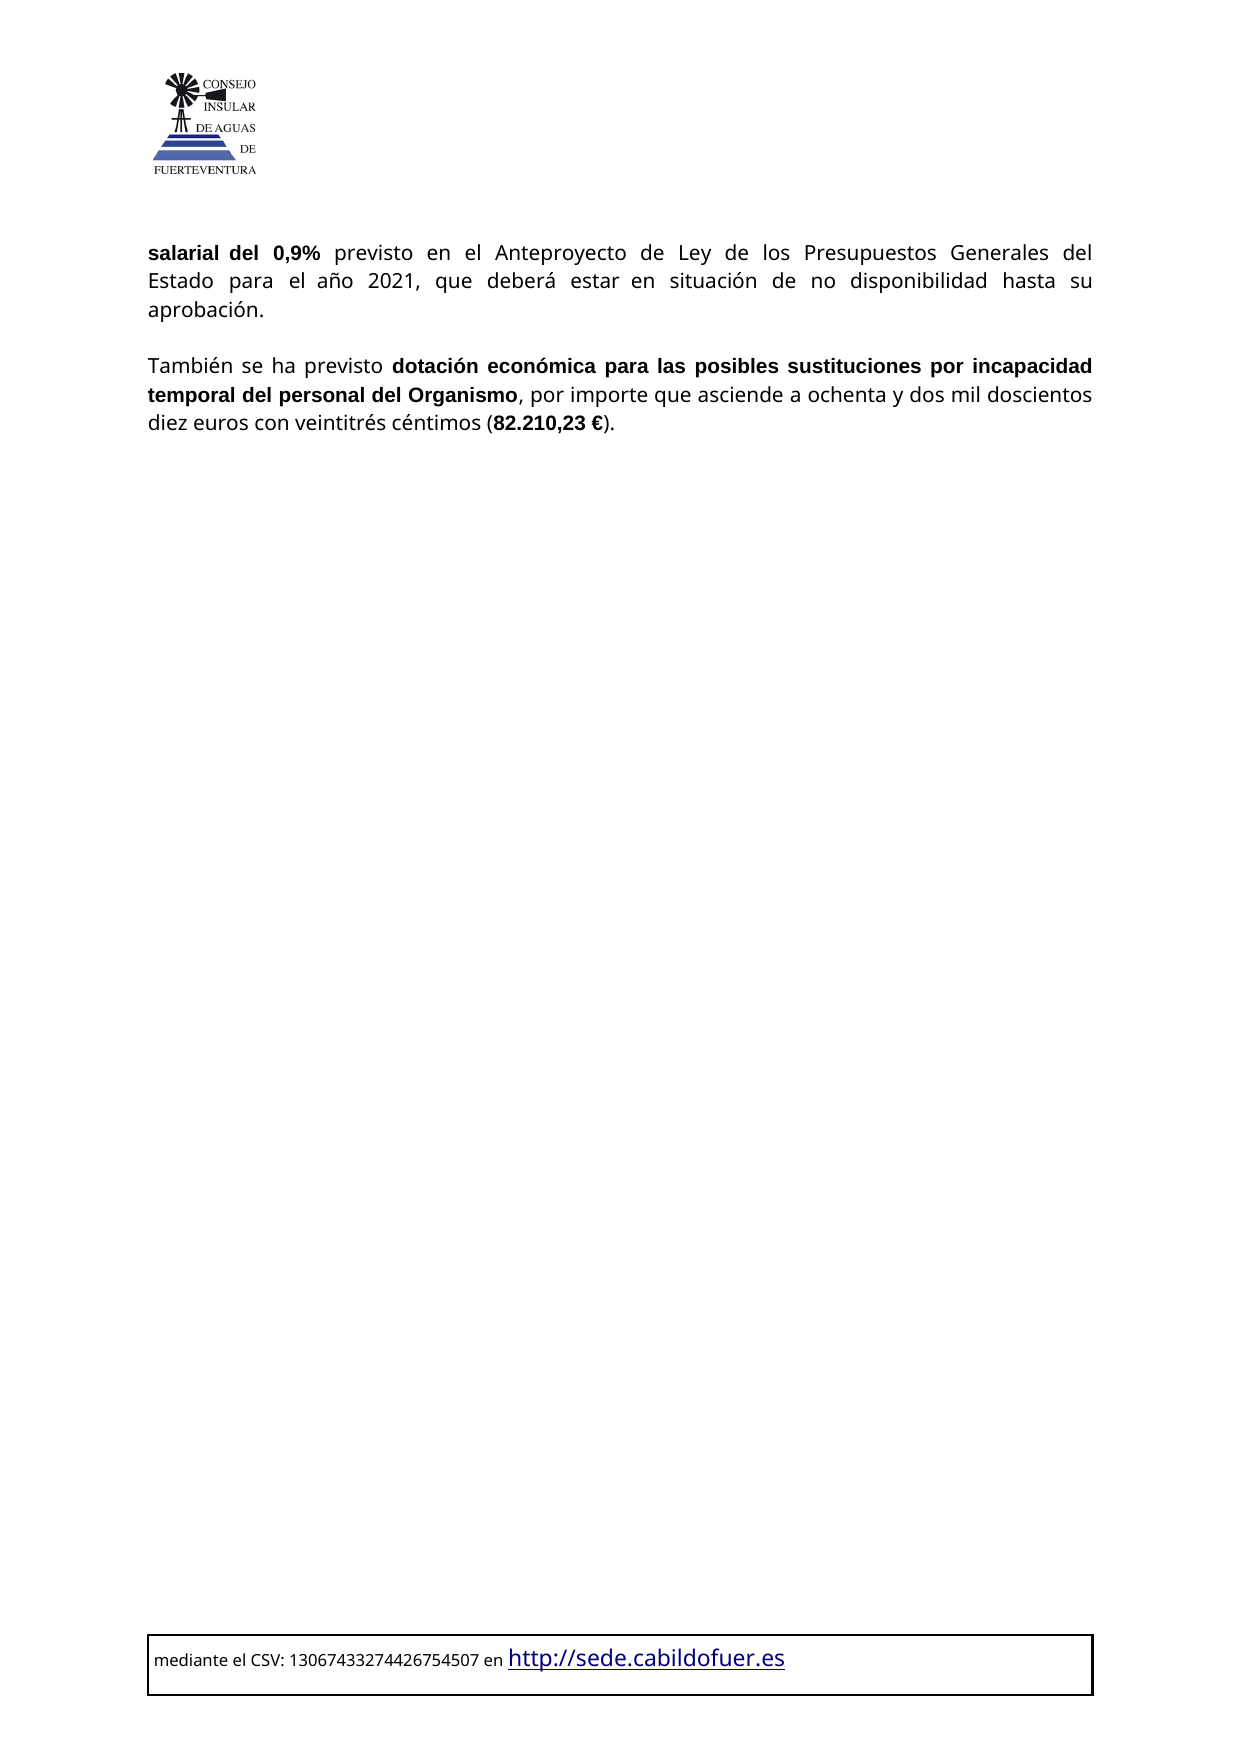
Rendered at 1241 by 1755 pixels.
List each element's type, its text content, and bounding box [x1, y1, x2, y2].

text También se ha previsto dotación económica para las posibles sustituciones por incapacidad temporal del personal del Organismo, por importe que asciende a ochenta y dos mil doscientos diez euros con veintitrés céntimos (82.210,23 €). [148, 352, 1093, 437]
text salarial del 0,9% previsto en el Anteproyecto de Ley de los Presupuestos Generales del Estado para el año 2021, que deberá estar en situación de no disponibilidad hasta su aprobación. [148, 238, 1093, 323]
